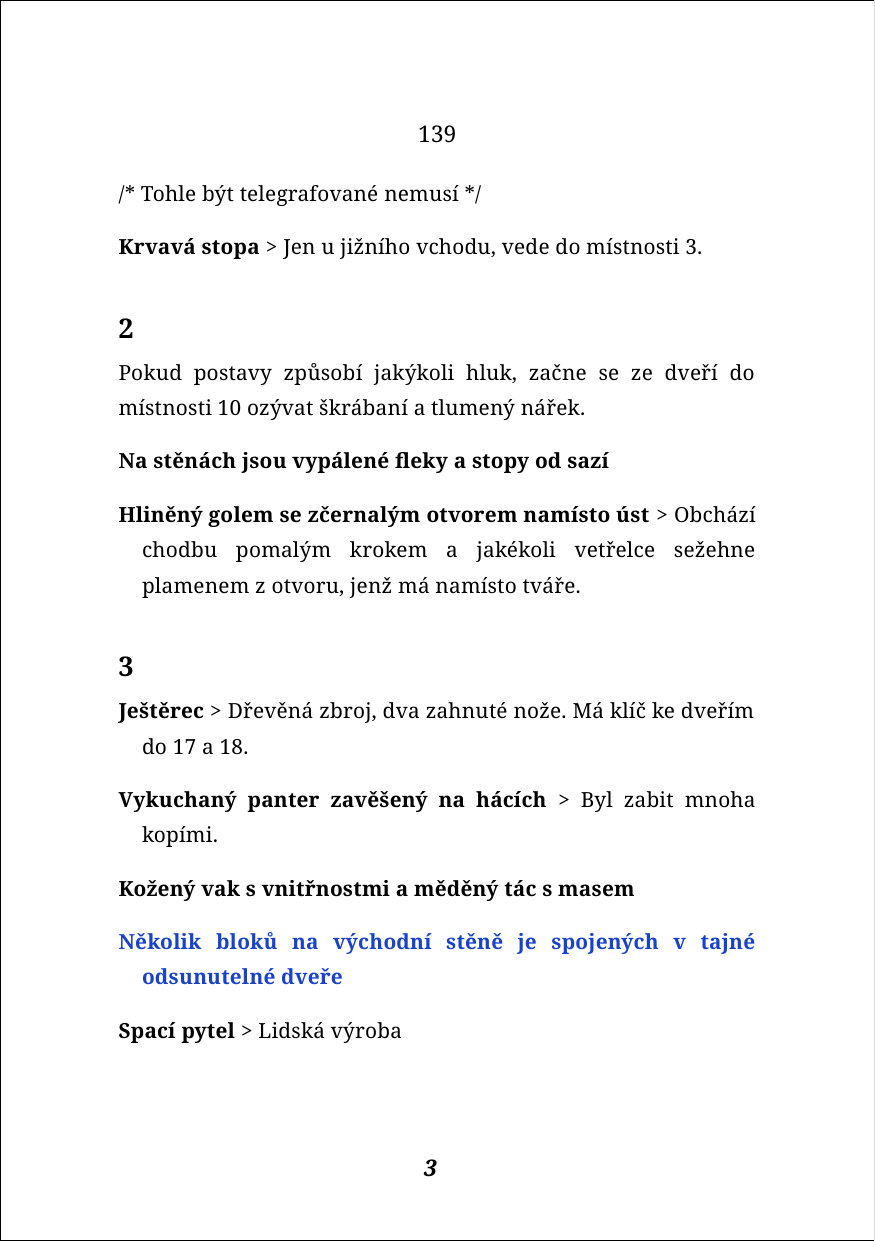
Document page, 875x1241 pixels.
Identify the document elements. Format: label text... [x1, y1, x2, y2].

text /* Tohle být telegrafované nemusí */ [118, 179, 756, 207]
text Spací pytel > Lidská výroba [118, 1016, 756, 1044]
text Kožený vak s vnitřnostmi a měděný tác s masem [118, 874, 756, 902]
subtitle 3 [118, 648, 756, 684]
text Vykuchaný panter zavěšený na hácích > Byl zabit mnoha kopími. [118, 785, 756, 849]
text Pokud postavy způsobí jakýkoli hluk, začne se ze dveří do místnosti 10 ozývat škrábaní a tlumený nářek. [118, 358, 756, 422]
text Hliněný golem se zčernalým otvorem namísto úst > Obchází chodbu pomalým krokem a jakékoli vetřelce sežehne plamenem z otvoru, jenž má namísto tváře. [118, 500, 756, 599]
text Ještěrec > Dřevěná zbroj, dva zahnuté nože. Má klíč ke dveřím do 17 a 18. [118, 696, 756, 760]
text Krvavá stopa > Jen u jižního vchodu, vede do místnosti 3. [118, 232, 756, 261]
text Několik bloků na východní stěně je spojených v tajné odsunutelné dveře [118, 927, 756, 991]
text Na stěnách jsou vypálené fleky a stopy od sazí [118, 446, 756, 475]
subtitle 2 [118, 309, 756, 346]
